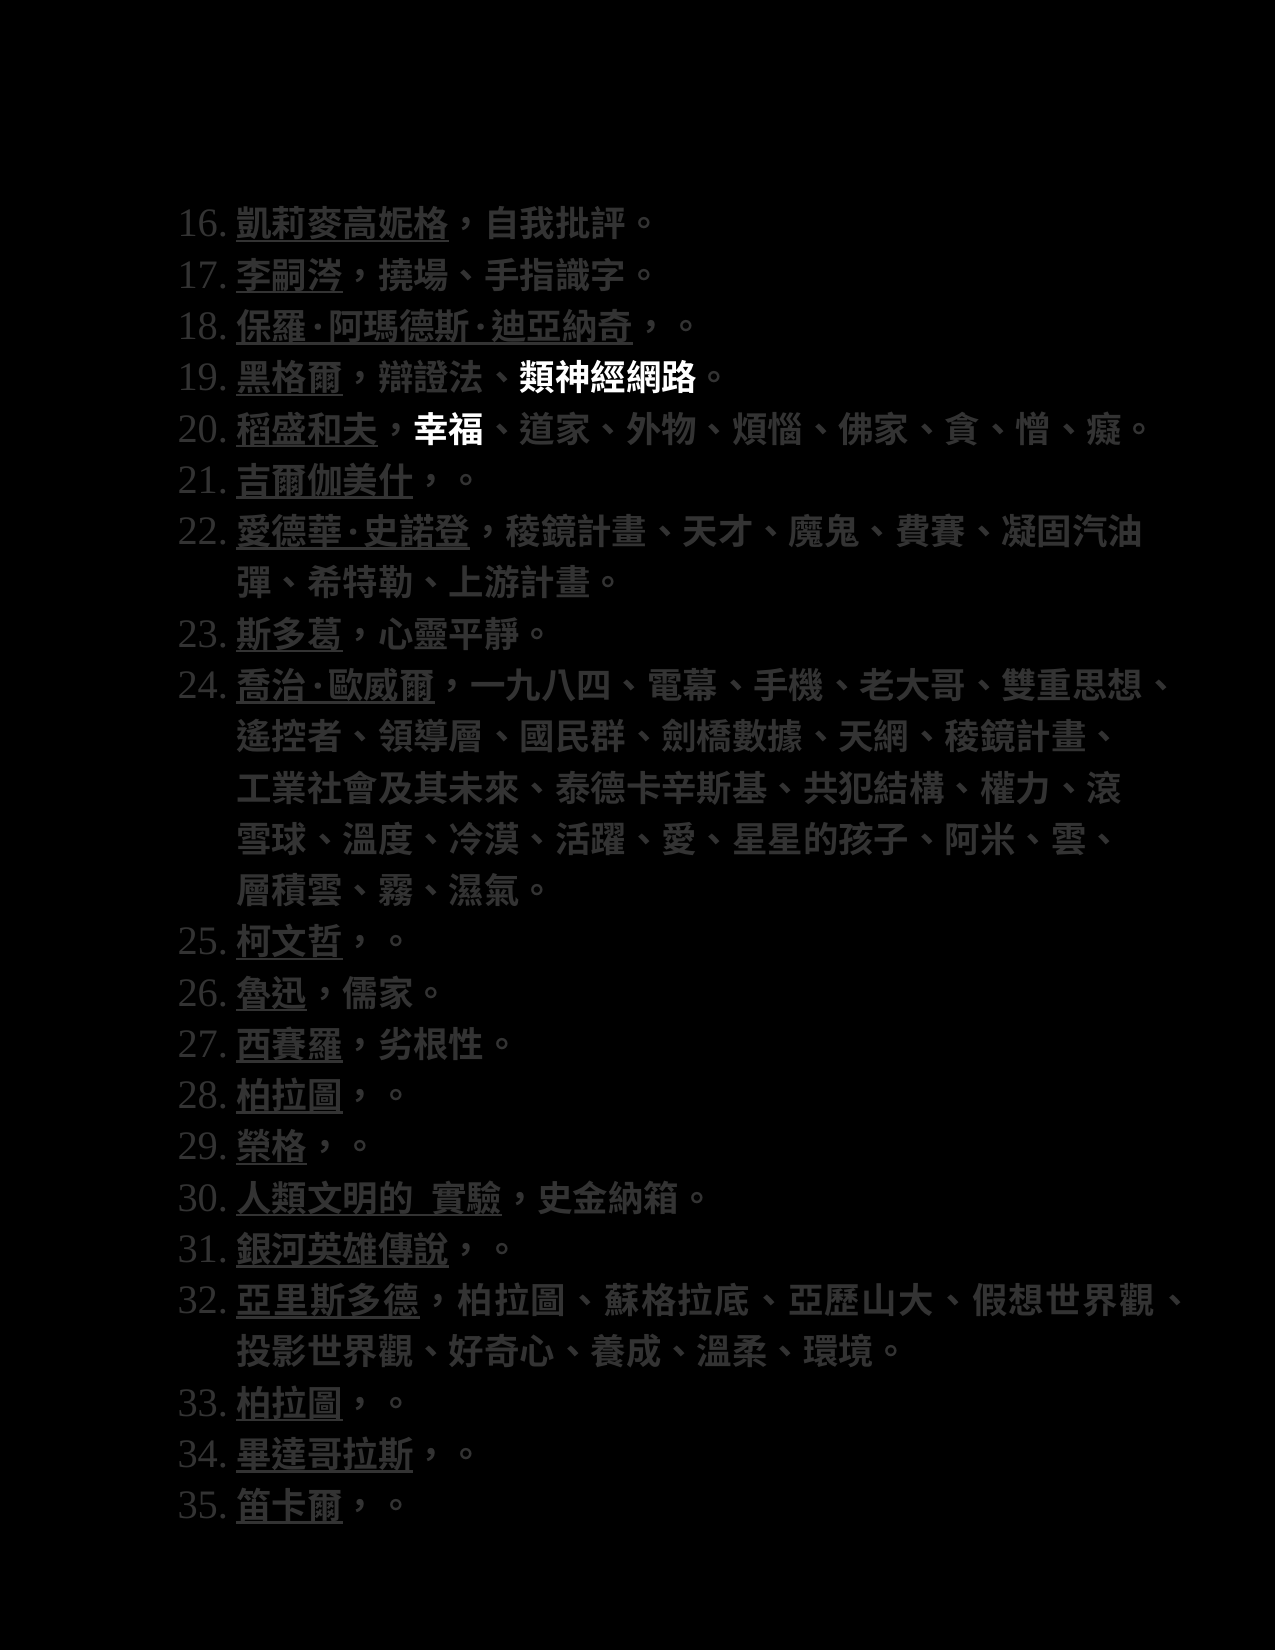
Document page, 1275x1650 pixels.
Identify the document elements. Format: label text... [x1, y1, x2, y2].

list 凱莉麥高妮格，自我批評。 [177, 196, 1157, 247]
list 保羅·阿瑪德斯·迪亞納奇，。 [177, 298, 1157, 350]
list 亞里斯多德，柏拉圖、蘇格拉底、亞歷山大、假想世界觀、投影世界觀、好奇心、養成、溫柔、環境。 [177, 1272, 1157, 1375]
list 黑格爾，辯證法、類神經網路。 [177, 350, 1157, 401]
list 李嗣涔，撓場、手指識字。 [177, 247, 1157, 298]
list 吉爾伽美什，。 [177, 452, 1157, 503]
list 稻盛和夫，幸福、道家、外物、煩惱、佛家、貪、憎、癡。 [177, 401, 1157, 452]
list 愛德華·史諾登，稜鏡計畫、天才、魔鬼、費賽、凝固汽油彈、希特勒、上游計畫。 [177, 503, 1157, 606]
list 魯迅，儒家。 [177, 965, 1157, 1016]
list 柏拉圖，。 [177, 1067, 1157, 1119]
list 西賽羅，劣根性。 [177, 1016, 1157, 1067]
list 人類文明的 實驗，史金納箱。 [177, 1170, 1157, 1221]
list 喬治·歐威爾，一九八四、電幕、手機、老大哥、雙重思想、遙控者、領導層、國民群、劍橋數據、天網、稜鏡計畫、工業社會及其未來、泰德卡辛斯基、共犯結構、權力、滾雪球、溫度、冷漠、活躍、愛、星星的孩子、阿米、雲、層積雲、霧、濕氣。 [177, 657, 1157, 914]
list 笛卡爾，。 [177, 1477, 1157, 1529]
list 畢達哥拉斯，。 [177, 1426, 1157, 1477]
list 柏拉圖，。 [177, 1375, 1157, 1426]
list 榮格，。 [177, 1119, 1157, 1170]
list 斯多葛，心靈平靜。 [177, 606, 1157, 657]
list 銀河英雄傳說，。 [177, 1221, 1157, 1272]
list 柯文哲，。 [177, 914, 1157, 965]
